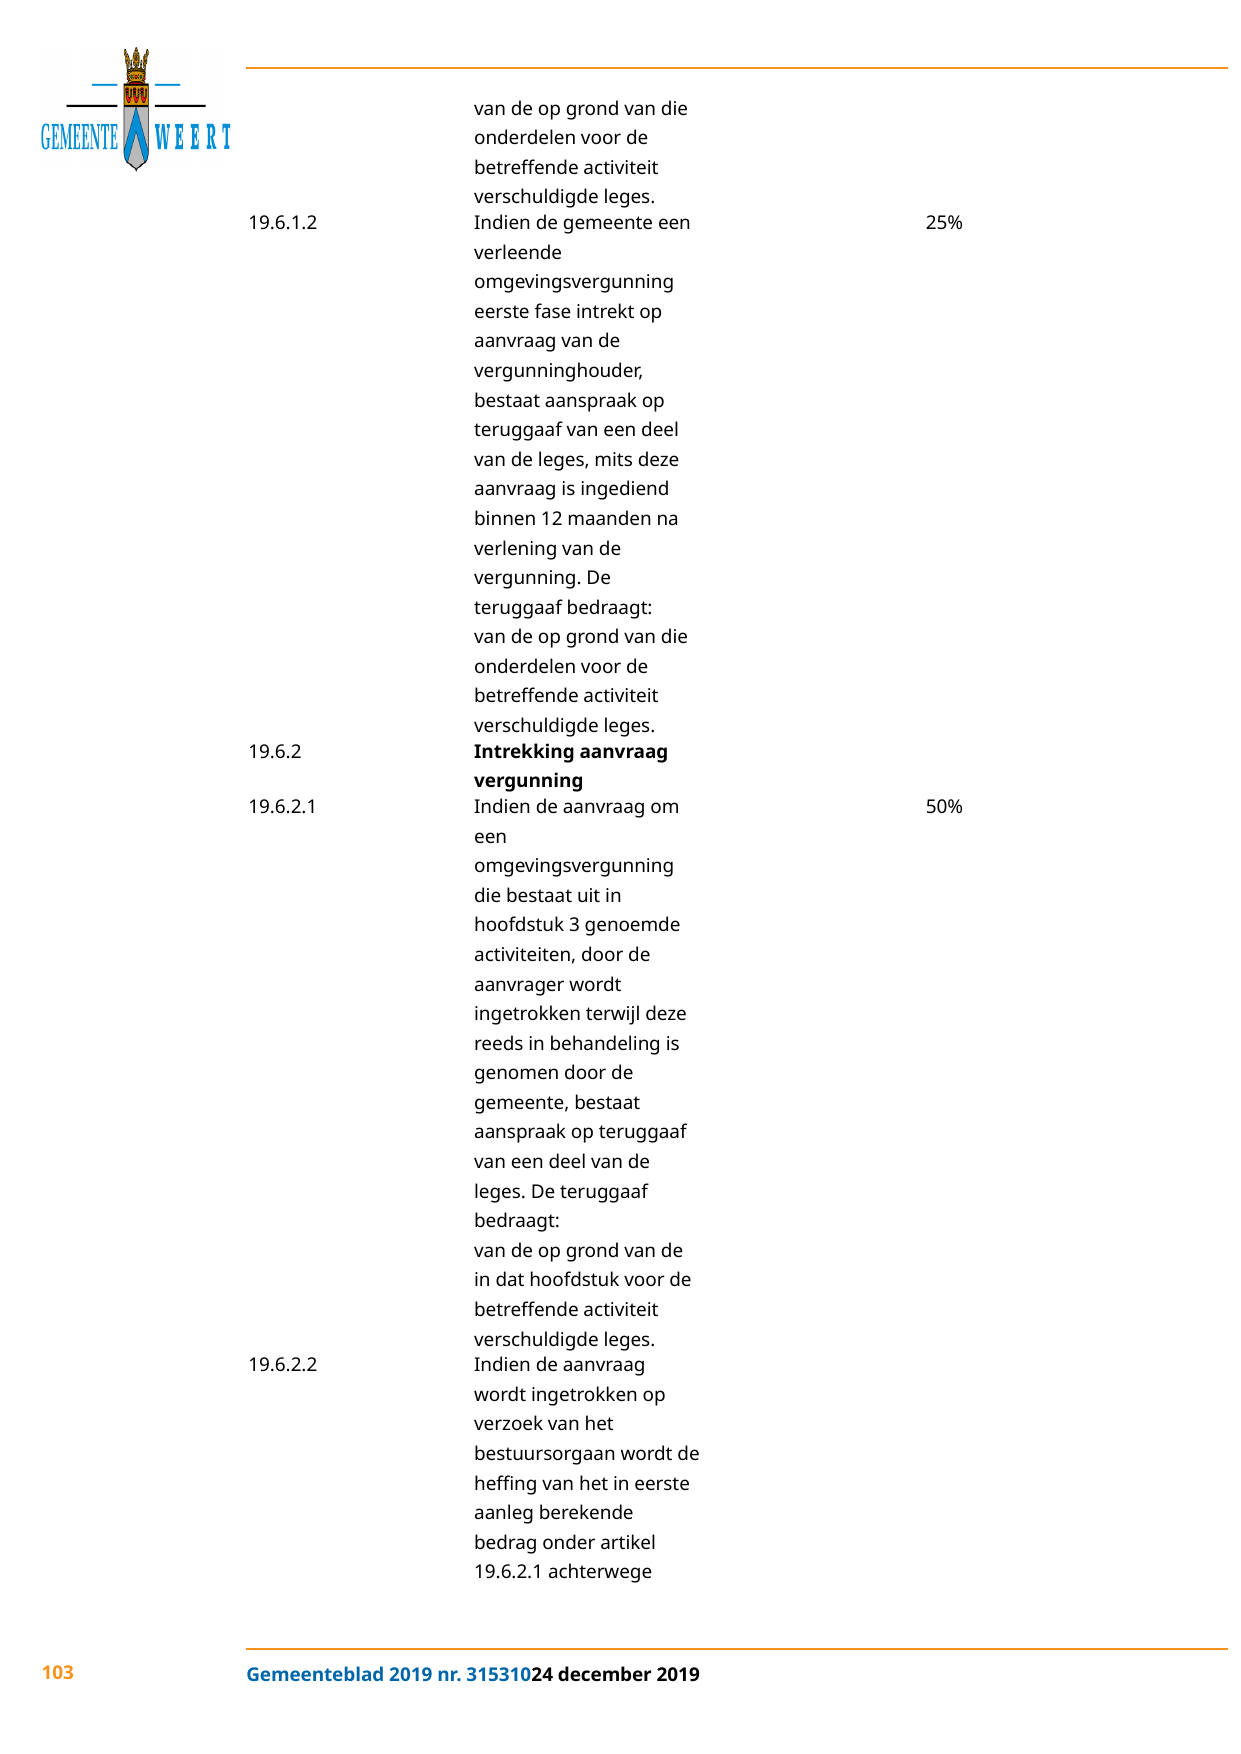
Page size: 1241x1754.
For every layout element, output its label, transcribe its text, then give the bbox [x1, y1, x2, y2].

table_cell [700, 738, 926, 793]
picture [41, 47, 231, 172]
table_cell 19.6.2.1 [248, 793, 474, 1351]
table_cell [248, 95, 474, 209]
table_cell 50% [926, 793, 1152, 1351]
table_cell [926, 738, 1152, 793]
table_cell 19.6.2 [248, 738, 474, 793]
table_cell [926, 1351, 1152, 1584]
table_cell Indien de aanvraag om een omgevingsvergunning die bestaat uit in hoofdstuk 3 genoemde activiteiten, door de aanvrager wordt ingetrokken terwijl deze reeds in behandeling is genomen door de gemeente, bestaat aanspraak op teruggaaf van een deel van de leges. De teruggaaf bedraagt: van de op grond van de in dat hoofdstuk voor de betreffende activiteit verschuldigde leges. [474, 793, 700, 1351]
table_cell Indien de gemeente een verleende omgevingsvergunning eerste fase intrekt op aanvraag van de vergunninghouder, bestaat aanspraak op teruggaaf van een deel van de leges, mits deze aanvraag is ingediend binnen 12 maanden na verlening van de vergunning. De teruggaaf bedraagt: van de op grond van die onderdelen voor de betreffende activiteit verschuldigde leges. [474, 209, 700, 738]
table_cell van de op grond van die onderdelen voor de betreffende activiteit verschuldigde leges. [474, 95, 700, 209]
table_cell Intrekking aanvraag vergunning [474, 738, 700, 793]
table_cell [700, 95, 926, 209]
table_cell [700, 793, 926, 1351]
table_cell 19.6.2.2 [248, 1351, 474, 1584]
table_cell 25% [926, 209, 1152, 738]
table_cell [700, 209, 926, 738]
table_cell [700, 1351, 926, 1584]
table_cell 19.6.1.2 [248, 209, 474, 738]
table_cell [926, 95, 1152, 209]
table_cell Indien de aanvraag wordt ingetrokken op verzoek van het bestuursorgaan wordt de heffing van het in eerste aanleg berekende bedrag onder artikel 19.6.2.1 achterwege [474, 1351, 700, 1584]
